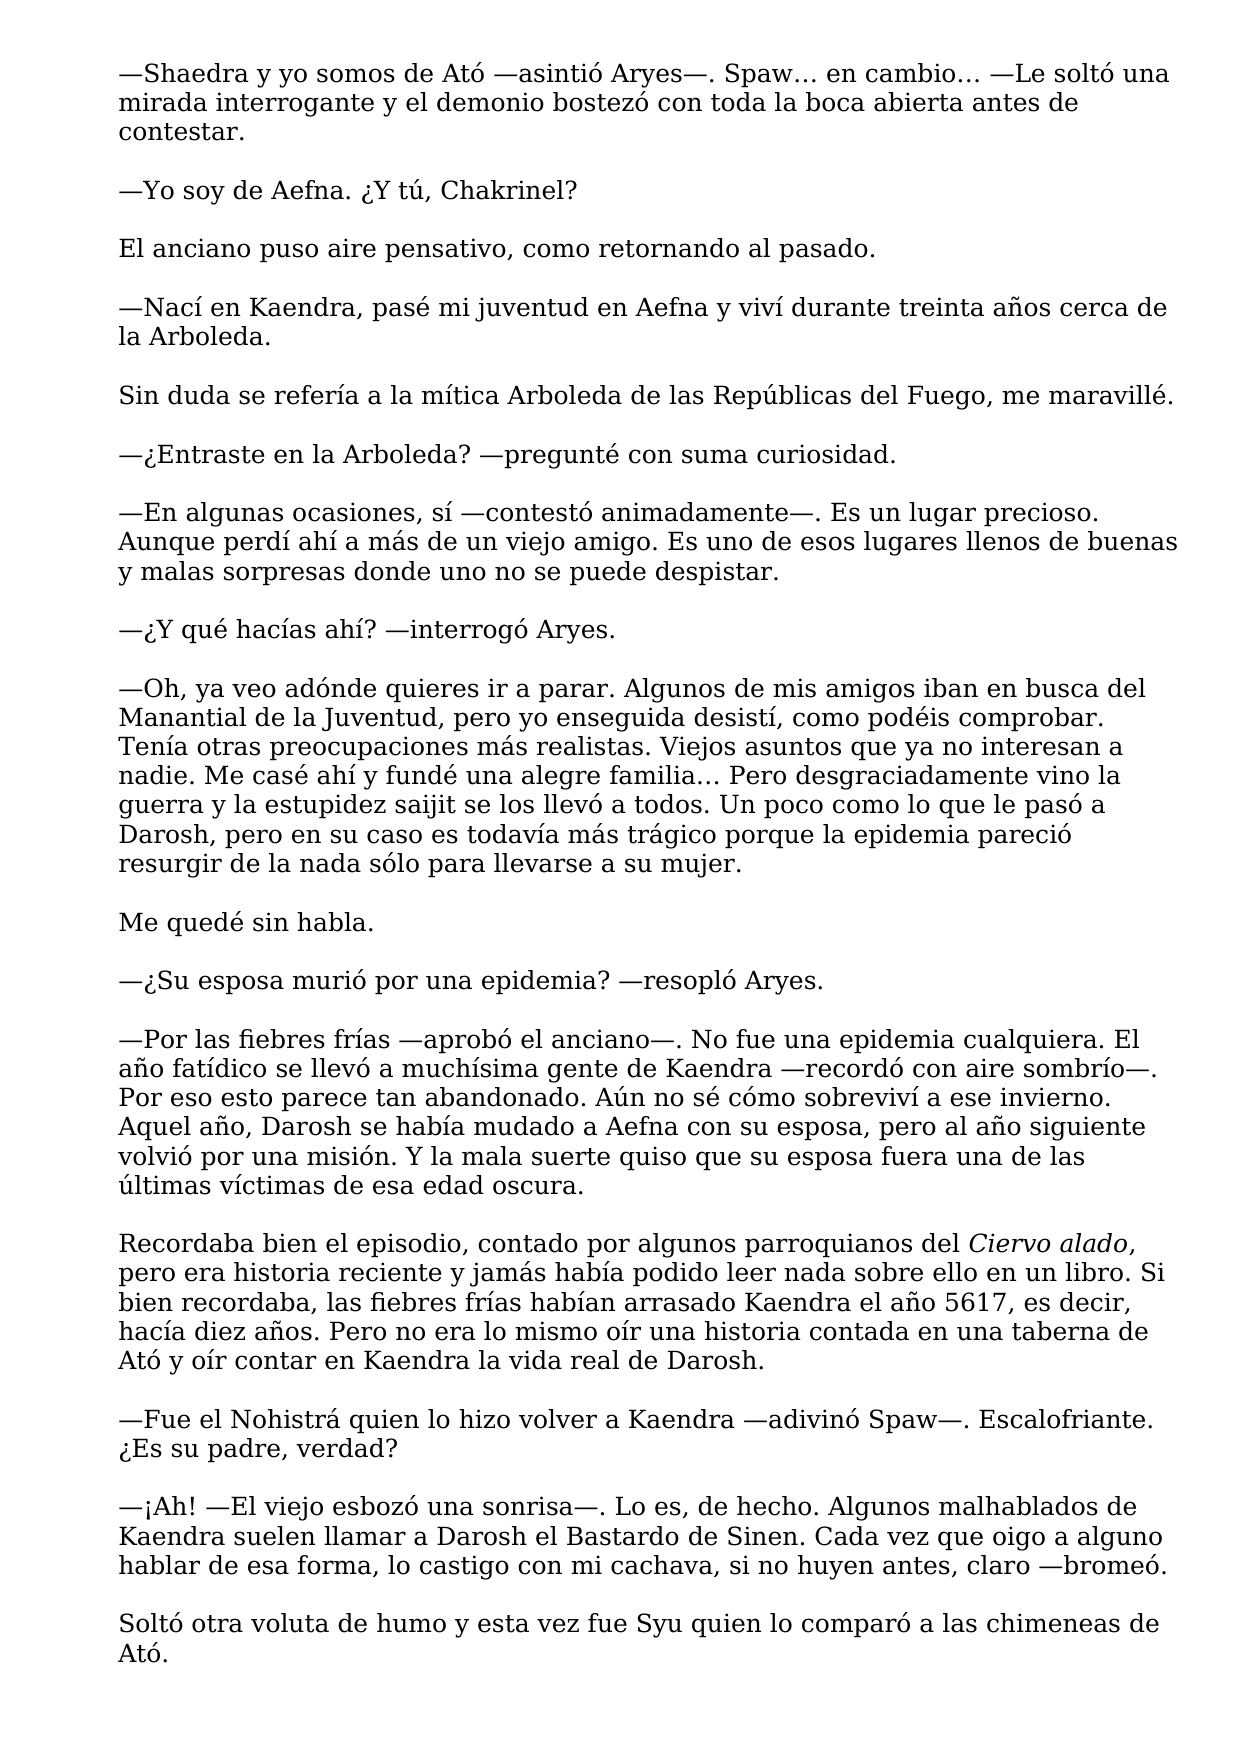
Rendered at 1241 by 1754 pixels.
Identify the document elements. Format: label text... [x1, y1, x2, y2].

text —Por las fiebres frías —aprobó el anciano—. No fue una epidemia cualquiera. El año fatídico se llevó a muchísima gente de Kaendra —recordó con aire sombrío—. Por eso esto parece tan abandonado. Aún no sé cómo sobreviví a ese invierno. Aquel año, Darosh se había mudado a Aefna con su esposa, pero al año siguiente volvió por una misión. Y la mala suerte quiso que su esposa fuera una de las últimas víctimas de esa edad oscura. [118, 1025, 1181, 1200]
text —En algunas ocasiones, sí —contestó animadamente—. Es un lugar precioso. Aunque perdí ahí a más de un viejo amigo. Es uno de esos lugares llenos de buenas y malas sorpresas donde uno no se puede despistar. [118, 498, 1181, 586]
text Sin duda se refería a la mítica Arboleda de las Repúblicas del Fuego, me maravillé. [118, 381, 1181, 410]
text El anciano puso aire pensativo, como retornando al pasado. [118, 235, 1181, 264]
text —¡Ah! —El viejo esbozó una sonrisa—. Lo es, de hecho. Algunos malhablados de Kaendra suelen llamar a Darosh el Bastardo de Sinen. Cada vez que oigo a alguno hablar de esa forma, lo castigo con mi cachava, si no huyen antes, claro —bromeó. [118, 1493, 1181, 1580]
text —Oh, ya veo adónde quieres ir a parar. Algunos de mis amigos iban en busca del Manantial de la Juventud, pero yo enseguida desistí, como podéis comprobar. Tenía otras preocupaciones más realistas. Viejos asuntos que ya no interesan a nadie. Me casé ahí y fundé una alegre familia… Pero desgraciadamente vino la guerra y la estupidez saijit se los llevó a todos. Un poco como lo que le pasó a Darosh, pero en su caso es todavía más trágico porque la epidemia pareció resurgir de la nada sólo para llevarse a su mujer. [118, 674, 1181, 878]
text Me quedé sin habla. [118, 908, 1181, 937]
text Recordaba bien el episodio, contado por algunos parroquianos del Ciervo alado, pero era historia reciente y jamás había podido leer nada sobre ello en un libro. Si bien recordaba, las fiebres frías habían arrasado Kaendra el año 5617, es decir, hacía diez años. Pero no era lo mismo oír una historia contada en una taberna de Ató y oír contar en Kaendra la vida real de Darosh. [118, 1229, 1181, 1375]
text —¿Entraste en la Arboleda? —pregunté con suma curiosidad. [118, 440, 1181, 469]
text —Yo soy de Aefna. ¿Y tú, Chakrinel? [118, 176, 1181, 205]
text —Nací en Kaendra, pasé mi juventud en Aefna y viví durante treinta años cerca de la Arboleda. [118, 293, 1181, 352]
text —Shaedra y yo somos de Ató —asintió Aryes—. Spaw… en cambio… —Le soltó una mirada interrogante y el demonio bostezó con toda la boca abierta antes de contestar. [118, 59, 1181, 147]
text —¿Y qué hacías ahí? —interrogó Aryes. [118, 615, 1181, 644]
text —¿Su esposa murió por una epidemia? —resopló Aryes. [118, 966, 1181, 996]
text Soltó otra voluta de humo y esta vez fue Syu quien lo comparó a las chimeneas de Ató. [118, 1609, 1181, 1668]
text —Fue el Nohistrá quien lo hizo volver a Kaendra —adivinó Spaw—. Escalofriante. ¿Es su padre, verdad? [118, 1405, 1181, 1463]
